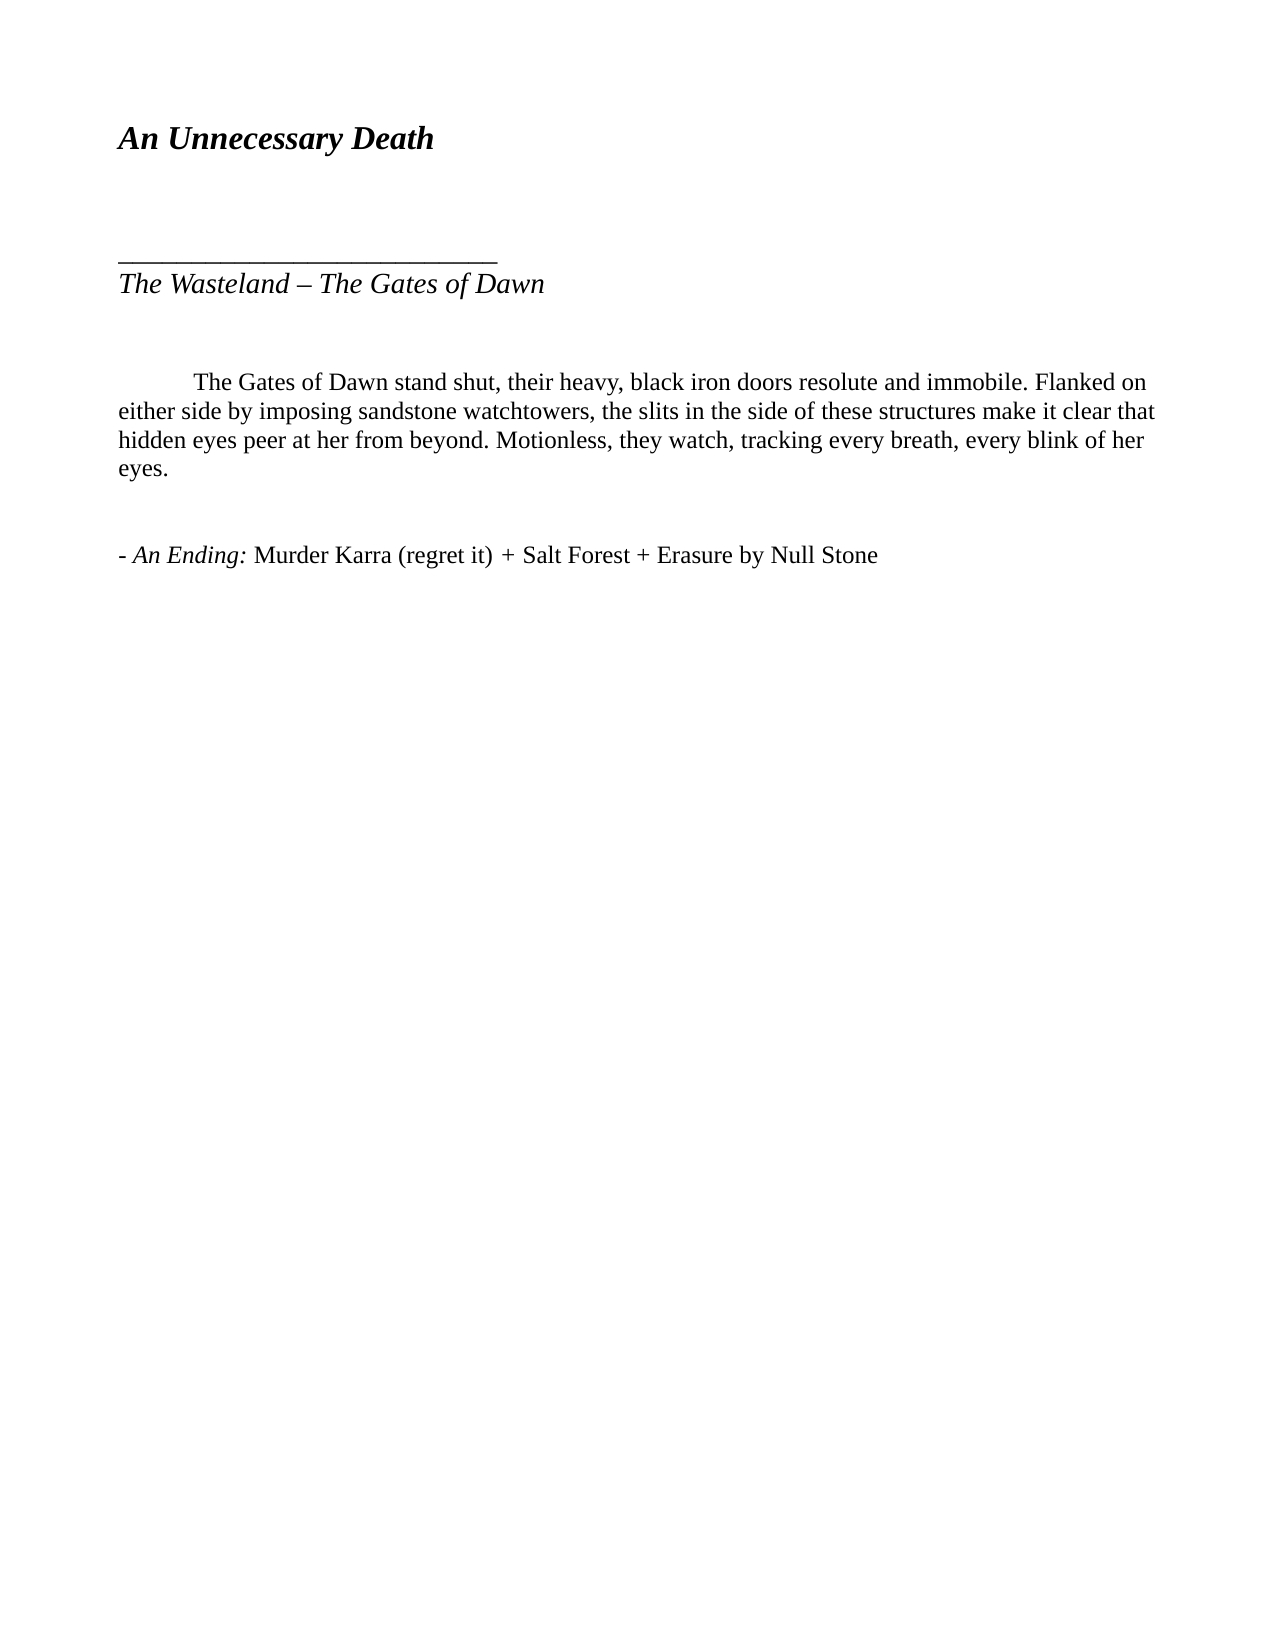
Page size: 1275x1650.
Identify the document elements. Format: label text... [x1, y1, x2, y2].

text - An Ending: Murder Karra (regret it) + Salt Forest + Erasure by Null Stone [118, 540, 1157, 568]
text An Unnecessary Death [118, 118, 1157, 156]
text __________________________ [118, 233, 1157, 267]
text The Gates of Dawn stand shut, their heavy, black iron doors resolute and immobile. Flanked on either side by imposing sandstone watchtowers, the slits in the side of these structures make it clear that hidden eyes peer at her from beyond. Motionless, they watch, tracking every breath, every blink of her eyes. [118, 367, 1157, 482]
text The Wasteland – The Gates of Dawn [118, 267, 1157, 300]
